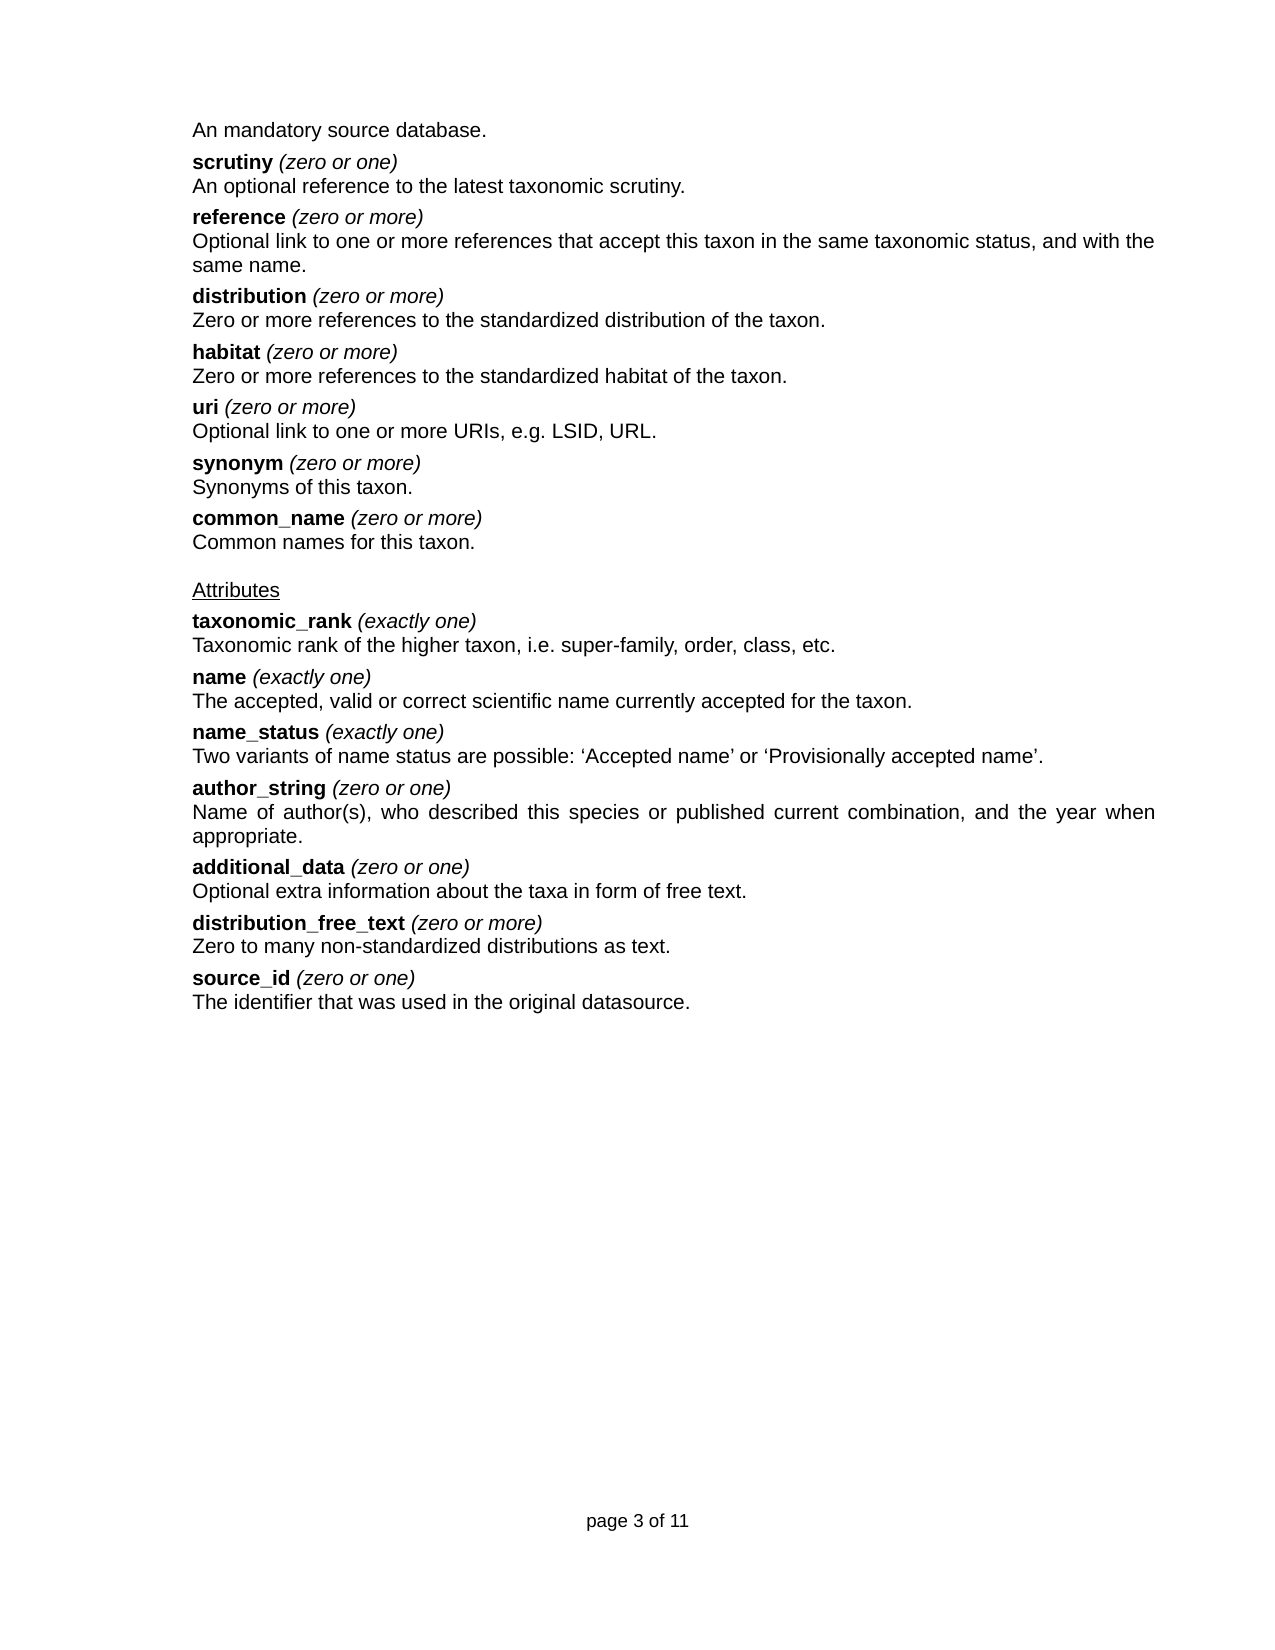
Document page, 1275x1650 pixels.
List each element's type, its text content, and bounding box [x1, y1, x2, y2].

text habitat (zero or more) [192, 340, 1157, 364]
text The accepted, valid or correct scientific name currently accepted for the taxon. [192, 689, 1157, 713]
text An optional reference to the latest taxonomic scrutiny. [192, 173, 1157, 197]
text name (exactly one) [192, 665, 1157, 689]
text common_name (zero or more) [192, 506, 1157, 530]
text The identifier that was used in the original datasource. [192, 990, 1157, 1014]
text uri (zero or more) [192, 395, 1157, 419]
text An mandatory source database. [192, 118, 1157, 142]
text additional_data (zero or one) [192, 855, 1157, 879]
text source_id (zero or one) [192, 966, 1157, 990]
text Optional link to one or more references that accept this taxon in the same taxonomic status, and with the same name. [192, 229, 1157, 277]
text Zero or more references to the standardized distribution of the taxon. [192, 308, 1157, 332]
text Zero to many non-standardized distributions as text. [192, 934, 1157, 958]
text distribution (zero or more) [192, 284, 1157, 308]
text Taxonomic rank of the higher taxon, i.e. super-family, order, class, etc. [192, 633, 1157, 657]
text author_string (zero or one) [192, 776, 1157, 799]
text distribution_free_text (zero or more) [192, 910, 1157, 934]
text reference (zero or more) [192, 205, 1157, 229]
text Name of author(s), who described this species or published current combination, and the year when appropriate. [192, 799, 1157, 847]
text taxonomic_rank (exactly one) [192, 609, 1157, 633]
text name_status (exactly one) [192, 720, 1157, 744]
text Optional extra information about the taxa in form of free text. [192, 879, 1157, 903]
text scrutiny (zero or one) [192, 149, 1157, 173]
text Zero or more references to the standardized habitat of the taxon. [192, 364, 1157, 388]
text synonym (zero or more) [192, 451, 1157, 474]
text Optional link to one or more URIs, e.g. LSID, URL. [192, 419, 1157, 443]
text Synonyms of this taxon. [192, 474, 1157, 498]
text Two variants of name status are possible: ‘Accepted name’ or ‘Provisionally accepted name’. [192, 744, 1157, 768]
text Common names for this taxon. [192, 530, 1157, 554]
text Attributes [192, 578, 1157, 602]
